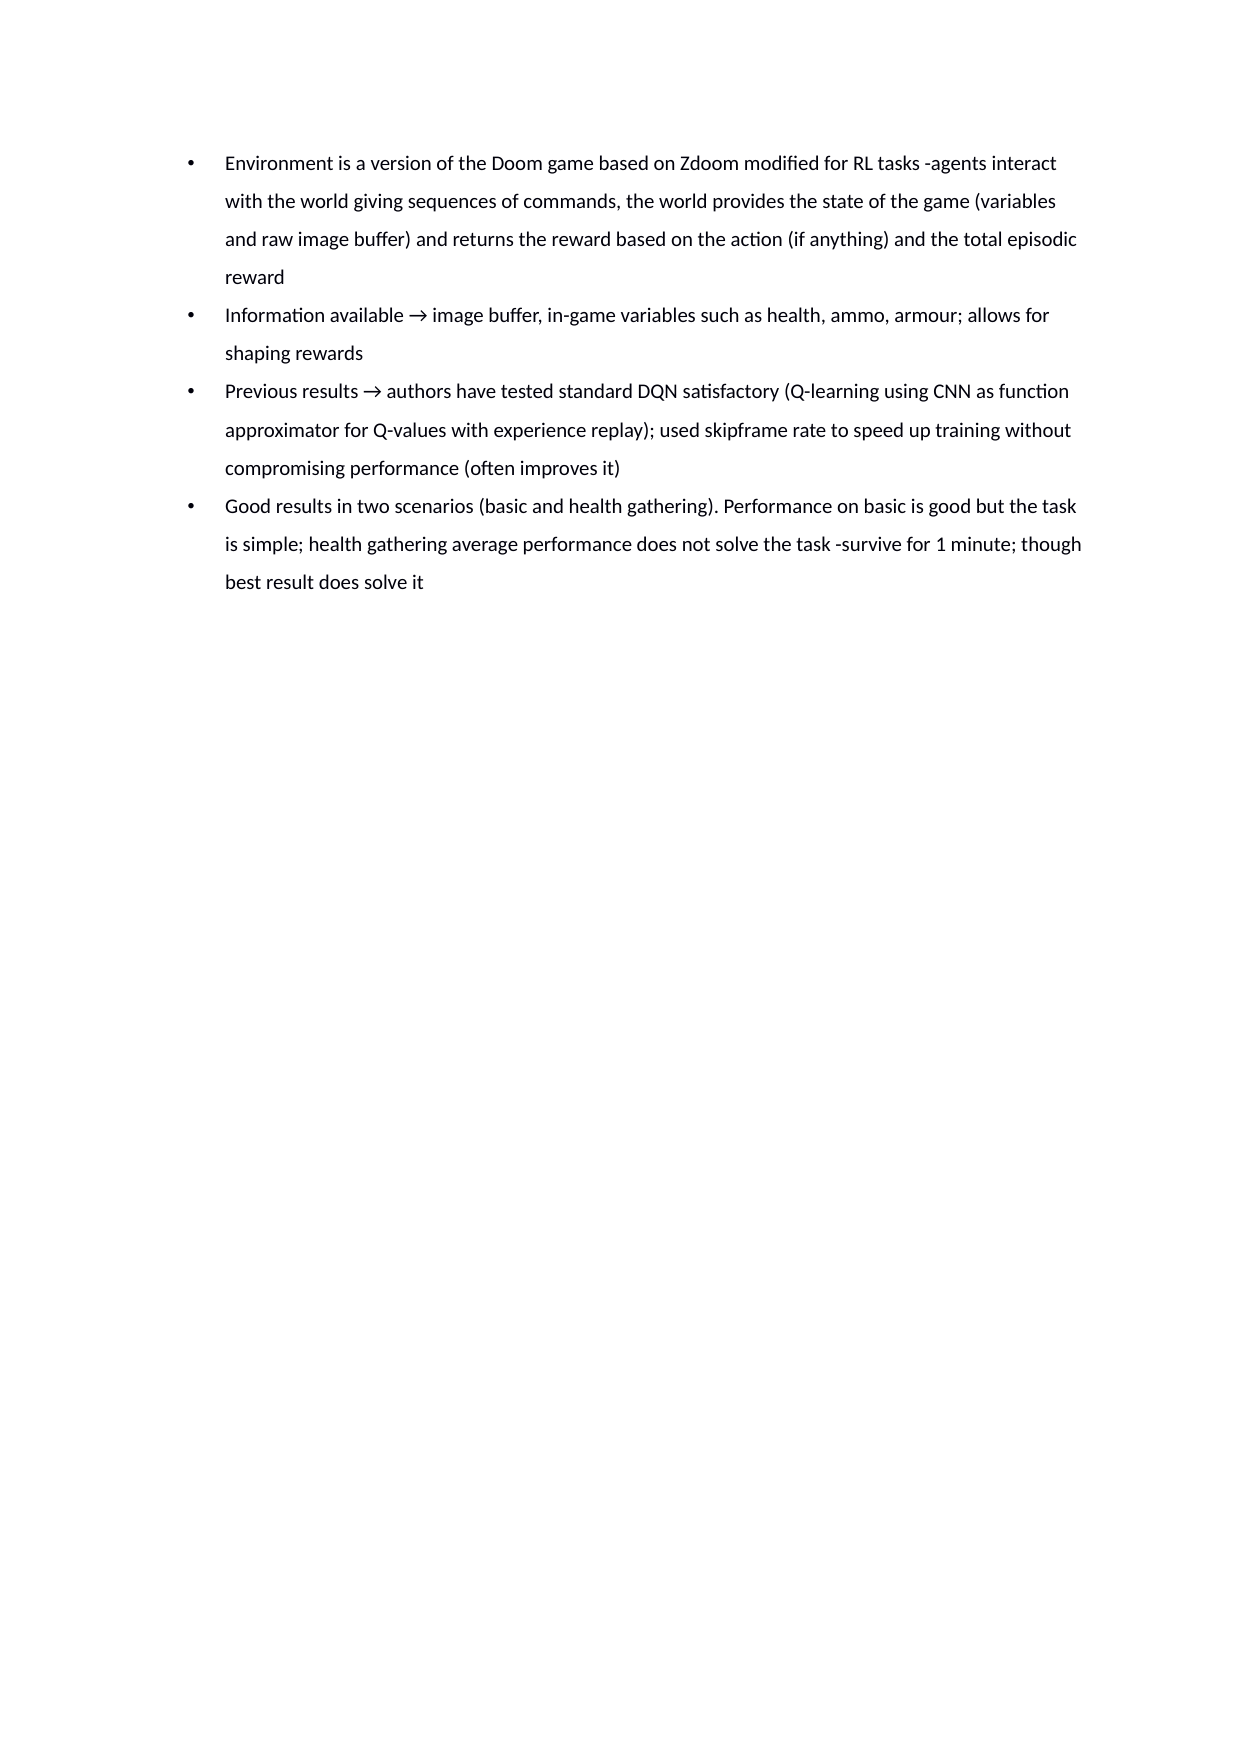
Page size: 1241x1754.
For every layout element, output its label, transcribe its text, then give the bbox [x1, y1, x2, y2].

list Environment is a version of the Doom game based on Zdoom modified for RL tasks -agents interact with the world giving sequences of commands, the world provides the state of the game (variables and raw image buffer) and returns the reward based on the action (if anything) and the total episodic reward [187, 150, 1090, 290]
list Previous results → authors have tested standard DQN satisfactory (Q-learning using CNN as function approximator for Q-values with experience replay); used skipframe rate to speed up training without compromising performance (often improves it) [187, 379, 1090, 480]
list Good results in two scenarios (basic and health gathering). Performance on basic is good but the task is simple; health gathering average performance does not solve the task -survive for 1 minute; though best result does solve it [187, 493, 1090, 595]
list Information available → image buffer, in-game variables such as health, ammo, armour; allows for shaping rewards [187, 302, 1090, 366]
